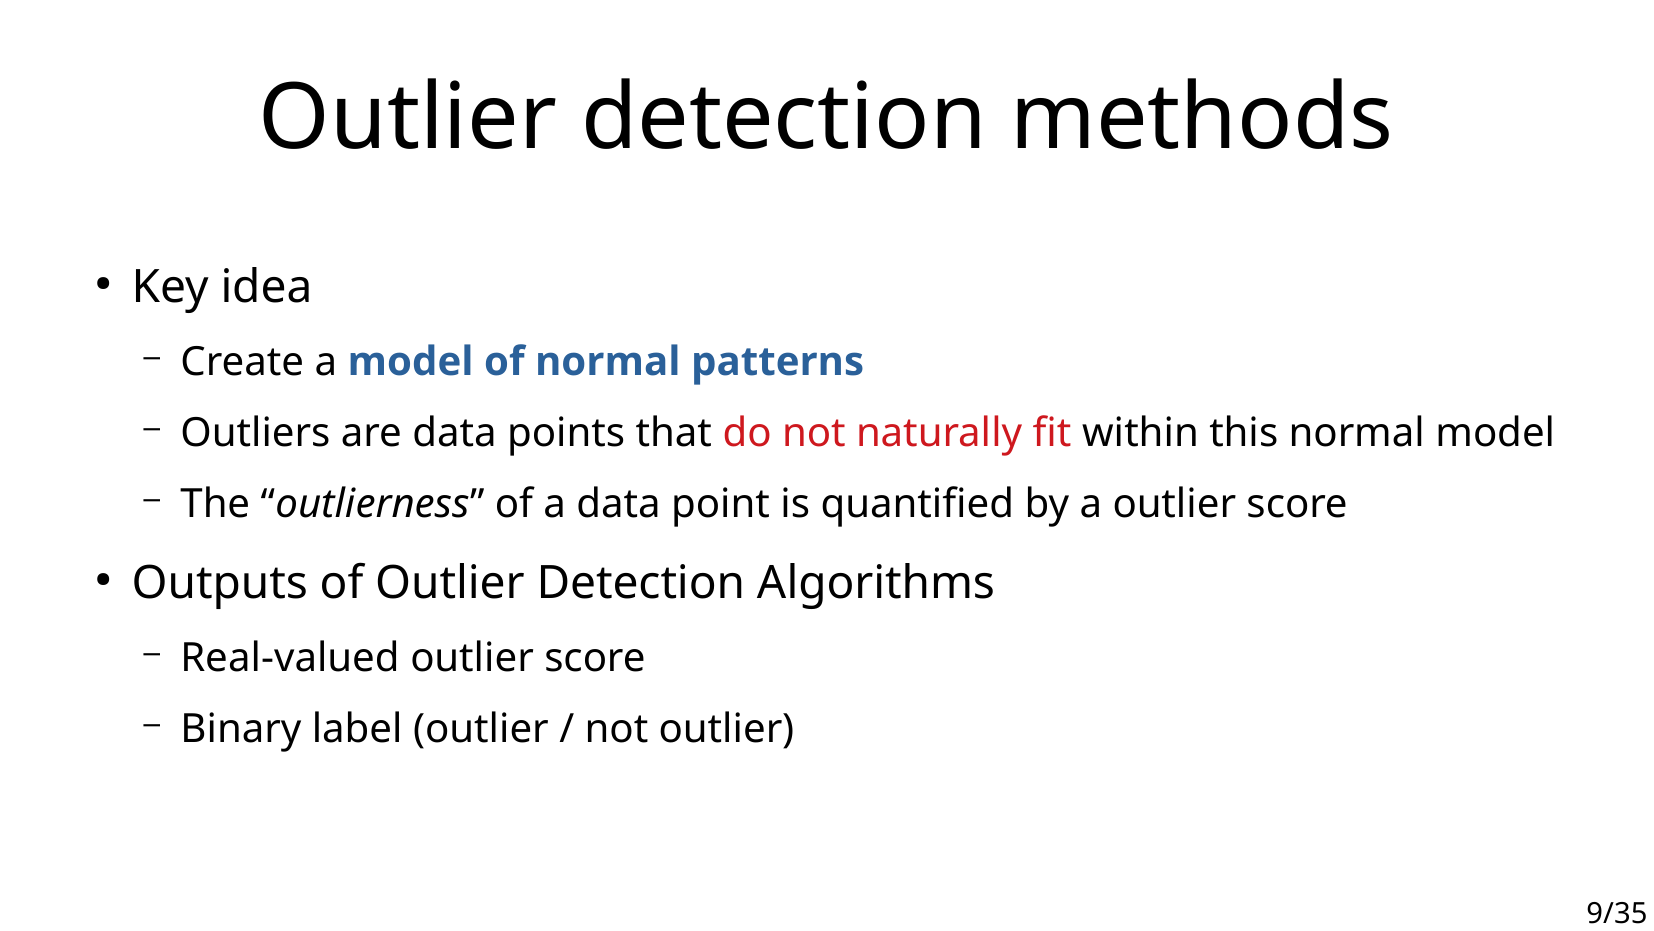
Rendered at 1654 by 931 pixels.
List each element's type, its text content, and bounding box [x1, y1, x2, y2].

title Outlier detection methods [82, 1, 1571, 226]
list Key idea Create a model of normal patterns Outliers are data points that do not naturally fit within this normal model The “outlierness” of a data point is quantified by a outlier score Outputs of Outlier Detection Algorithms Real-valued outlier score Binary label (outlier / not outlier) [82, 253, 1571, 793]
